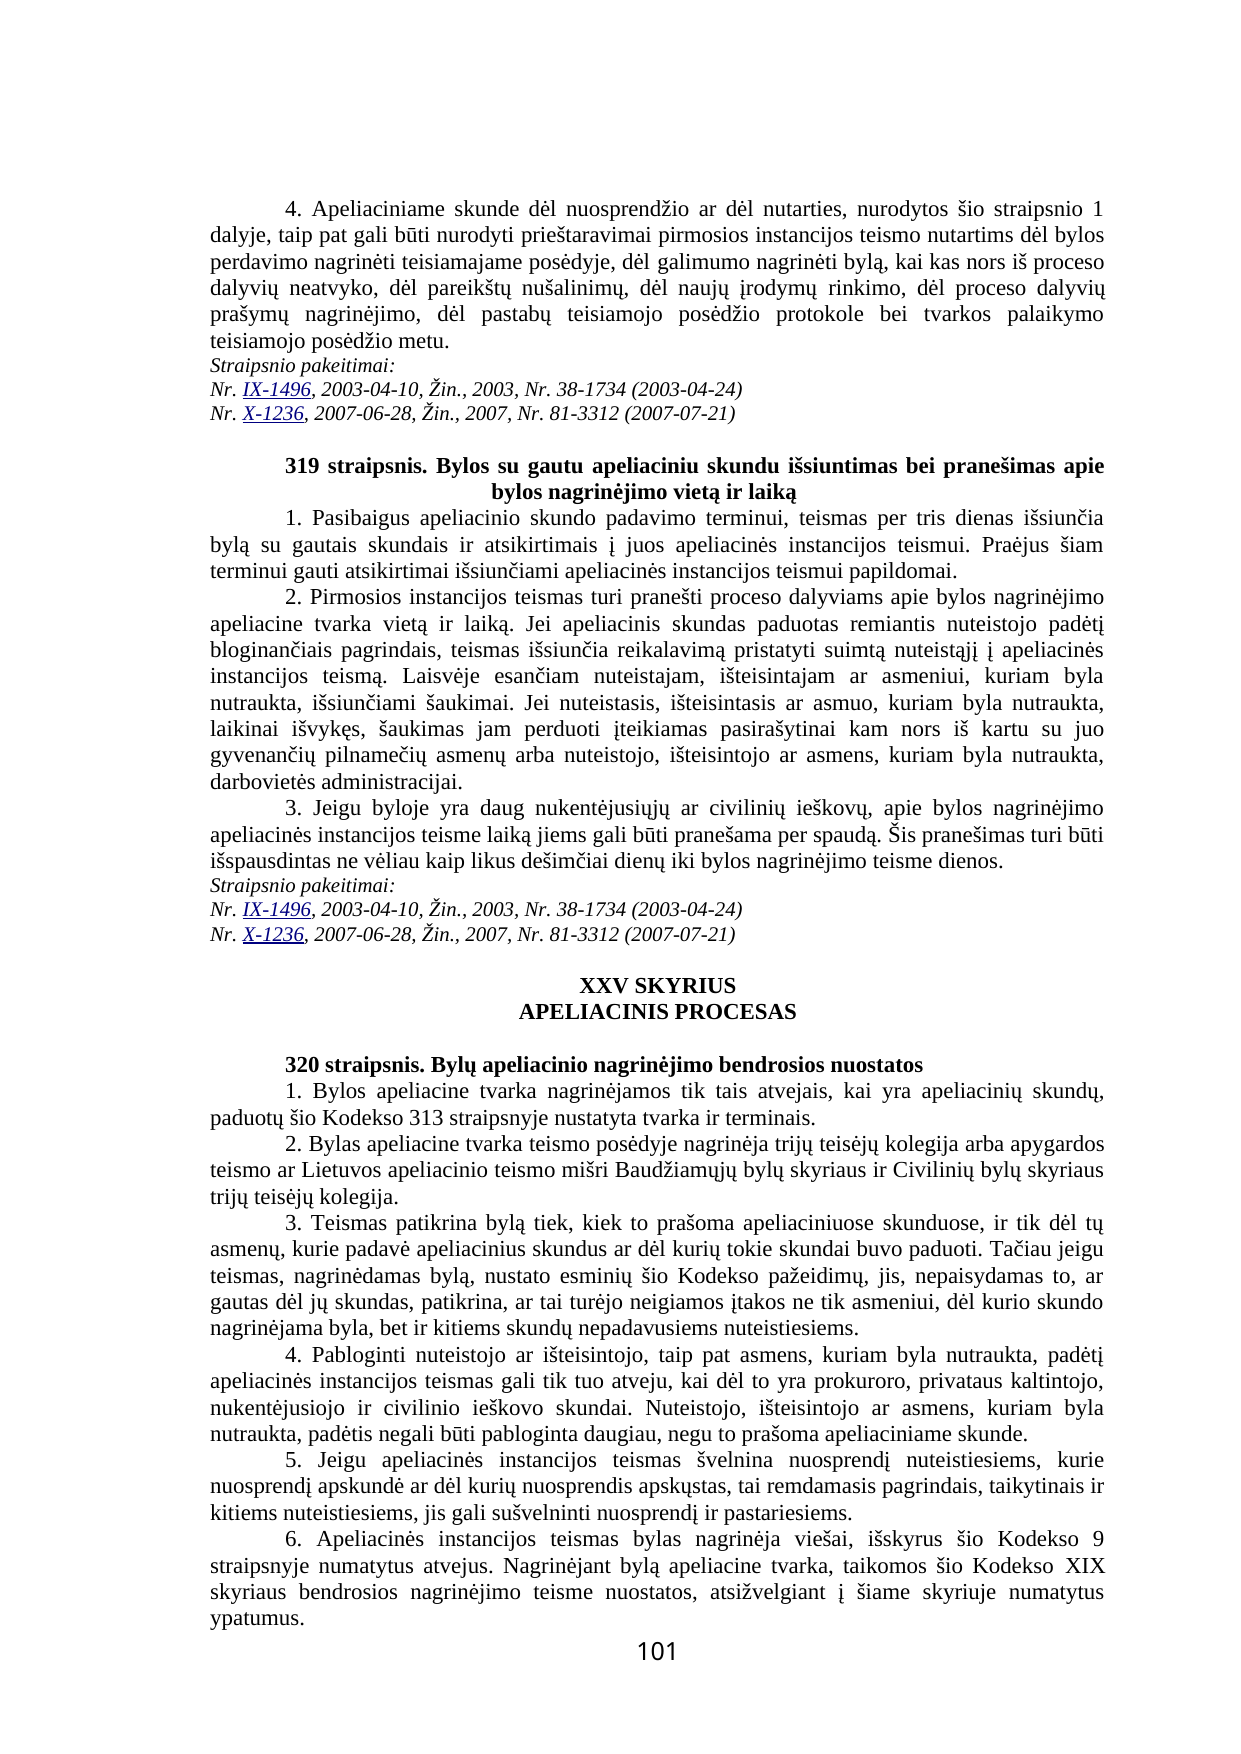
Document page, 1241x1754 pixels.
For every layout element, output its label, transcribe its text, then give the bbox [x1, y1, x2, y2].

text 1. Bylos apeliacine tvarka nagrinėjamos tik tais atvejais, kai yra apeliacinių skundų, paduotų šio Kodekso 313 straipsnyje nustatyta tvarka ir terminais. [210, 1077, 1106, 1130]
text 320 straipsnis. Bylų apeliacinio nagrinėjimo bendrosios nuostatos [210, 1051, 1106, 1077]
text Nr. IX-1496, 2003-04-10, Žin., 2003, Nr. 38-1734 (2003-04-24) [210, 897, 1106, 921]
text Nr. IX-1496, 2003-04-10, Žin., 2003, Nr. 38-1734 (2003-04-24) [210, 377, 1106, 401]
text Nr. X-1236, 2007-06-28, Žin., 2007, Nr. 81-3312 (2007-07-21) [210, 401, 1106, 425]
text 319 straipsnis. Bylos su gautu apeliaciniu skundu išsiuntimas bei pranešimas apie bylos nagrinėjimo vietą ir laiką [285, 452, 1106, 504]
text 2. Bylas apeliacine tvarka teismo posėdyje nagrinėja trijų teisėjų kolegija arba apygardos teismo ar Lietuvos apeliacinio teismo mišri Baudžiamųjų bylų skyriaus ir Civilinių bylų skyriaus trijų teisėjų kolegija. [210, 1130, 1106, 1209]
text Nr. X-1236, 2007-06-28, Žin., 2007, Nr. 81-3312 (2007-07-21) [210, 921, 1106, 946]
text 5. Jeigu apeliacinės instancijos teismas švelnina nuosprendį nuteistiesiems, kurie nuosprendį apskundė ar dėl kurių nuosprendis apskųstas, tai remdamasis pagrindais, taikytinais ir kitiems nuteistiesiems, jis gali sušvelninti nuosprendį ir pastariesiems. [210, 1446, 1106, 1525]
text 6. Apeliacinės instancijos teismas bylas nagrinėja viešai, išskyrus šio Kodekso 9 straipsnyje numatytus atvejus. Nagrinėjant bylą apeliacine tvarka, taikomos šio Kodekso XIX skyriaus bendrosios nagrinėjimo teisme nuostatos, atsižvelgiant į šiame skyriuje numatytus ypatumus. [210, 1525, 1106, 1631]
text 4. Apeliaciniame skunde dėl nuosprendžio ar dėl nutarties, nurodytos šio straipsnio 1 dalyje, taip pat gali būti nurodyti prieštaravimai pirmosios instancijos teismo nutartims dėl bylos perdavimo nagrinėti teisiamajame posėdyje, dėl galimumo nagrinėti bylą, kai kas nors iš proceso dalyvių neatvyko, dėl pareikštų nušalinimų, dėl naujų įrodymų rinkimo, dėl proceso dalyvių prašymų nagrinėjimo, dėl pastabų teisiamojo posėdžio protokole bei tvarkos palaikymo teisiamojo posėdžio metu. [210, 195, 1106, 353]
text Straipsnio pakeitimai: [210, 353, 1106, 377]
text 1. Pasibaigus apeliacinio skundo padavimo terminui, teismas per tris dienas išsiunčia bylą su gautais skundais ir atsikirtimais į juos apeliacinės instancijos teismui. Praėjus šiam terminui gauti atsikirtimai išsiunčiami apeliacinės instancijos teismui papildomai. [210, 504, 1106, 583]
text 3. Teismas patikrina bylą tiek, kiek to prašoma apeliaciniuose skunduose, ir tik dėl tų asmenų, kurie padavė apeliacinius skundus ar dėl kurių tokie skundai buvo paduoti. Tačiau jeigu teismas, nagrinėdamas bylą, nustato esminių šio Kodekso pažeidimų, jis, nepaisydamas to, ar gautas dėl jų skundas, patikrina, ar tai turėjo neigiamos įtakos ne tik asmeniui, dėl kurio skundo nagrinėjama byla, bet ir kitiems skundų nepadavusiems nuteistiesiems. [210, 1209, 1106, 1341]
text Apeliacinis procesas [210, 998, 1106, 1024]
text 4. Pabloginti nuteistojo ar išteisintojo, taip pat asmens, kuriam byla nutraukta, padėtį apeliacinės instancijos teismas gali tik tuo atveju, kai dėl to yra prokuroro, privataus kaltintojo, nukentėjusiojo ir civilinio ieškovo skundai. Nuteistojo, išteisintojo ar asmens, kuriam byla nutraukta, padėtis negali būti pabloginta daugiau, negu to prašoma apeliaciniame skunde. [210, 1341, 1106, 1446]
text Straipsnio pakeitimai: [210, 873, 1106, 897]
text 2. Pirmosios instancijos teismas turi pranešti proceso dalyviams apie bylos nagrinėjimo apeliacine tvarka vietą ir laiką. Jei apeliacinis skundas paduotas remiantis nuteistojo padėtį bloginančiais pagrindais, teismas išsiunčia reikalavimą pristatyti suimtą nuteistąjį į apeliacinės instancijos teismą. Laisvėje esančiam nuteistajam, išteisintajam ar asmeniui, kuriam byla nutraukta, išsiunčiami šaukimai. Jei nuteistasis, išteisintasis ar asmuo, kuriam byla nutraukta, laikinai išvykęs, šaukimas jam perduoti įteikiamas pasirašytinai kam nors iš kartu su juo gyvenančių pilnamečių asmenų arba nuteistojo, išteisintojo ar asmens, kuriam byla nutraukta, darbovietės administracijai. [210, 583, 1106, 794]
text 3. Jeigu byloje yra daug nukentėjusiųjų ar civilinių ieškovų, apie bylos nagrinėjimo apeliacinės instancijos teisme laiką jiems gali būti pranešama per spaudą. Šis pranešimas turi būti išspausdintas ne vėliau kaip likus dešimčiai dienų iki bylos nagrinėjimo teisme dienos. [210, 794, 1106, 873]
subtitle XXV skyrius [210, 972, 1106, 998]
